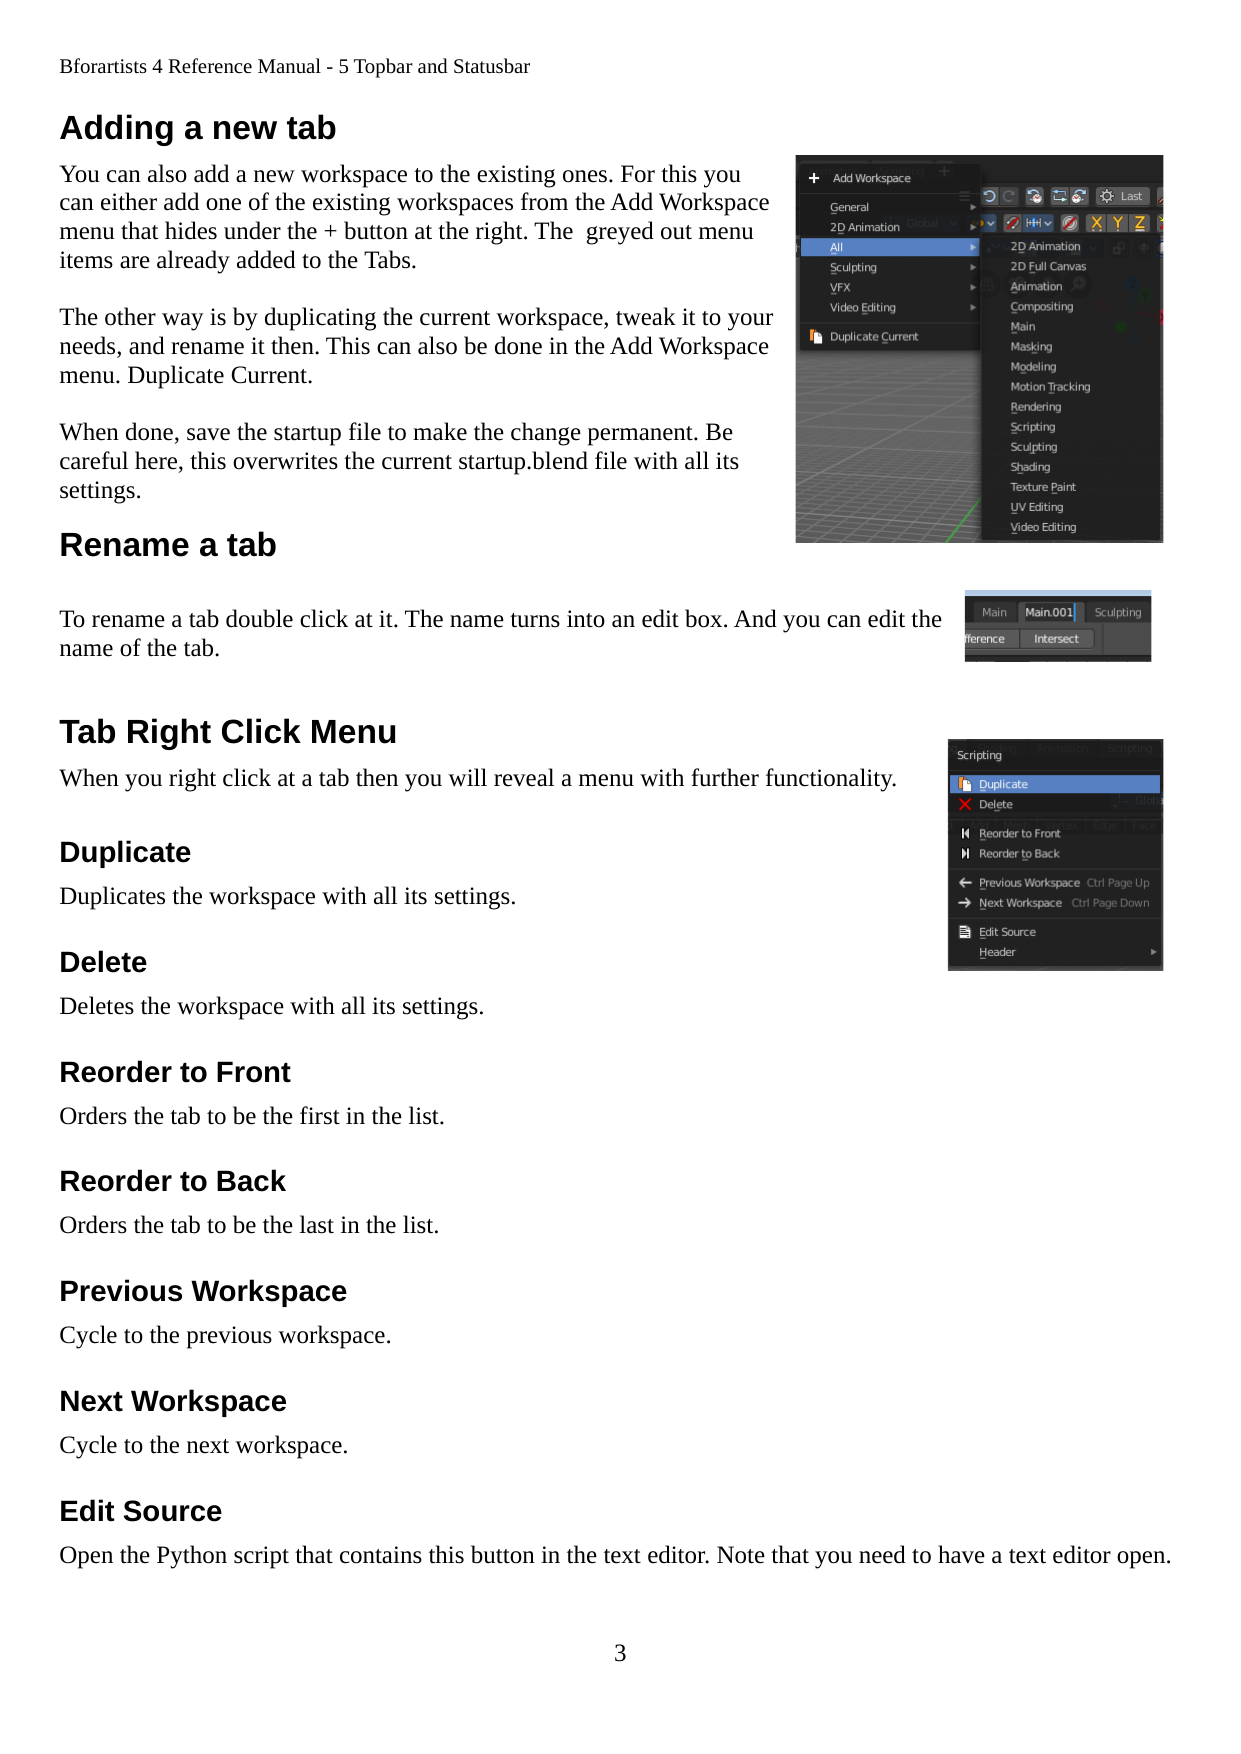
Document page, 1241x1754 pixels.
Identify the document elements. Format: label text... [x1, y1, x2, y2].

subtitle [1164, 835, 1181, 868]
subtitle Tab Right Click Menu [59, 711, 1181, 750]
text When you right click at a tab then you will reveal a menu with further functionality. [59, 763, 947, 791]
subtitle Edit Source [59, 1494, 1181, 1528]
text To rename a tab double click at it. The name turns into an edit box. And you can edit the name of the tab. [59, 604, 964, 662]
subtitle Reorder to Front [59, 1054, 1181, 1088]
subtitle Delete [59, 944, 1181, 978]
text Orders the tab to be the last in the list. [59, 1211, 1181, 1239]
subtitle Reorder to Back [59, 1164, 1181, 1198]
picture [964, 590, 1152, 662]
subtitle Next Workspace [59, 1384, 1181, 1418]
subtitle Rename a tab [59, 524, 1181, 563]
subtitle Previous Workspace [59, 1274, 1181, 1308]
subtitle Duplicate [59, 835, 947, 868]
text Duplicates the workspace with all its settings. [59, 881, 947, 910]
picture [795, 155, 1164, 543]
text Cycle to the next workspace. [59, 1430, 1181, 1459]
text Cycle to the previous workspace. [59, 1321, 1181, 1349]
picture [947, 739, 1164, 971]
text The other way is by duplicating the current workspace, tweak it to your needs, and rename it then. This can also be done in the Add Workspace menu. Duplicate Current. [59, 302, 795, 389]
subtitle Adding a new tab [59, 107, 1181, 146]
text When done, save the startup file to make the change permanent. Be careful here, this overwrites the current startup.blend file with all its settings. [59, 417, 795, 504]
text You can also add a new workspace to the existing ones. For this you can either add one of the existing workspaces from the Add Workspace menu that hides under the + button at the right. The greyed out menu items are already added to the Tabs. [59, 159, 795, 274]
text Deletes the workspace with all its settings. [59, 991, 1181, 1019]
text Open the Python script that contains this button in the text editor. Note that you need to have a text editor open. [59, 1540, 1181, 1569]
text Orders the tab to be the first in the list. [59, 1101, 1181, 1129]
